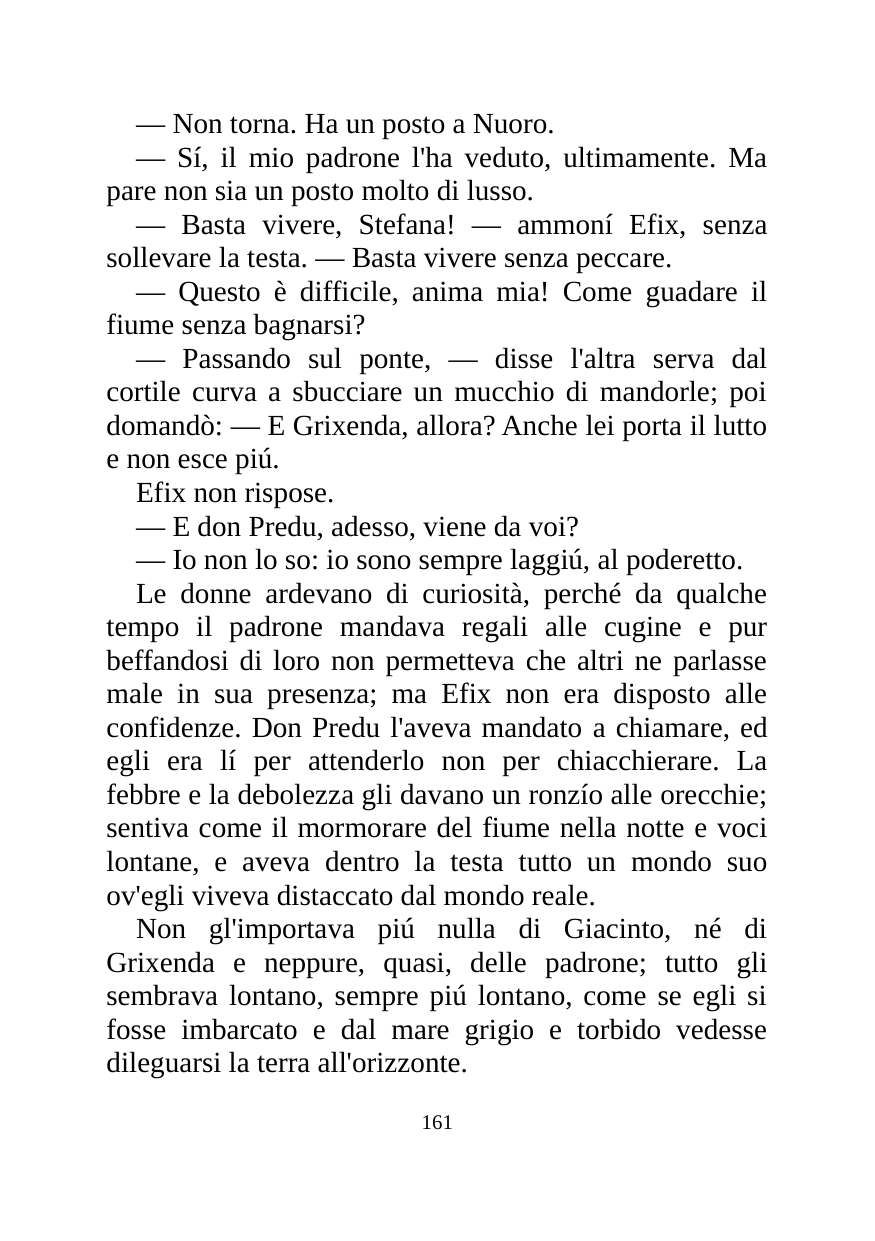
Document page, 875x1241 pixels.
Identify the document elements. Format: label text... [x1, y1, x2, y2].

text — Non torna. Ha un posto a Nuoro. [106, 106, 768, 140]
text — Io non lo so: io sono sempre laggiú, al poderetto. [106, 542, 768, 576]
text — Sí, il mio padrone l'ha veduto, ultimamente. Ma pare non sia un posto molto di lusso. [106, 140, 768, 207]
text Efix non rispose. [106, 475, 768, 509]
text — Passando sul ponte, — disse l'altra serva dal cortile curva a sbucciare un mucchio di mandorle; poi domandò: — E Grixenda, allora? Anche lei porta il lutto e non esce piú. [106, 341, 768, 475]
text — Basta vivere, Stefana! — ammoní Efix, senza sollevare la testa. — Basta vivere senza peccare. [106, 207, 768, 274]
text — Questo è difficile, anima mia! Come guadare il fiume senza bagnarsi? [106, 274, 768, 341]
text Le donne ardevano di curiosità, perché da qualche tempo il padrone mandava regali alle cugine e pur beffandosi di loro non permetteva che altri ne parlasse male in sua presenza; ma Efix non era disposto alle confidenze. Don Predu l'aveva mandato a chiamare, ed egli era lí per attenderlo non per chiacchierare. La febbre e la debolezza gli davano un ronzío alle orecchie; sentiva come il mormorare del fiume nella notte e voci lontane, e aveva dentro la testa tutto un mondo suo ov'egli viveva distaccato dal mondo reale. [106, 576, 768, 911]
text — E don Predu, adesso, viene da voi? [106, 509, 768, 542]
text Non gl'importava piú nulla di Giacinto, né di Grixenda e neppure, quasi, delle padrone; tutto gli sembrava lontano, sempre piú lontano, come se egli si fosse imbarcato e dal mare grigio e torbido vedesse dileguarsi la terra all'orizzonte. [106, 911, 768, 1079]
